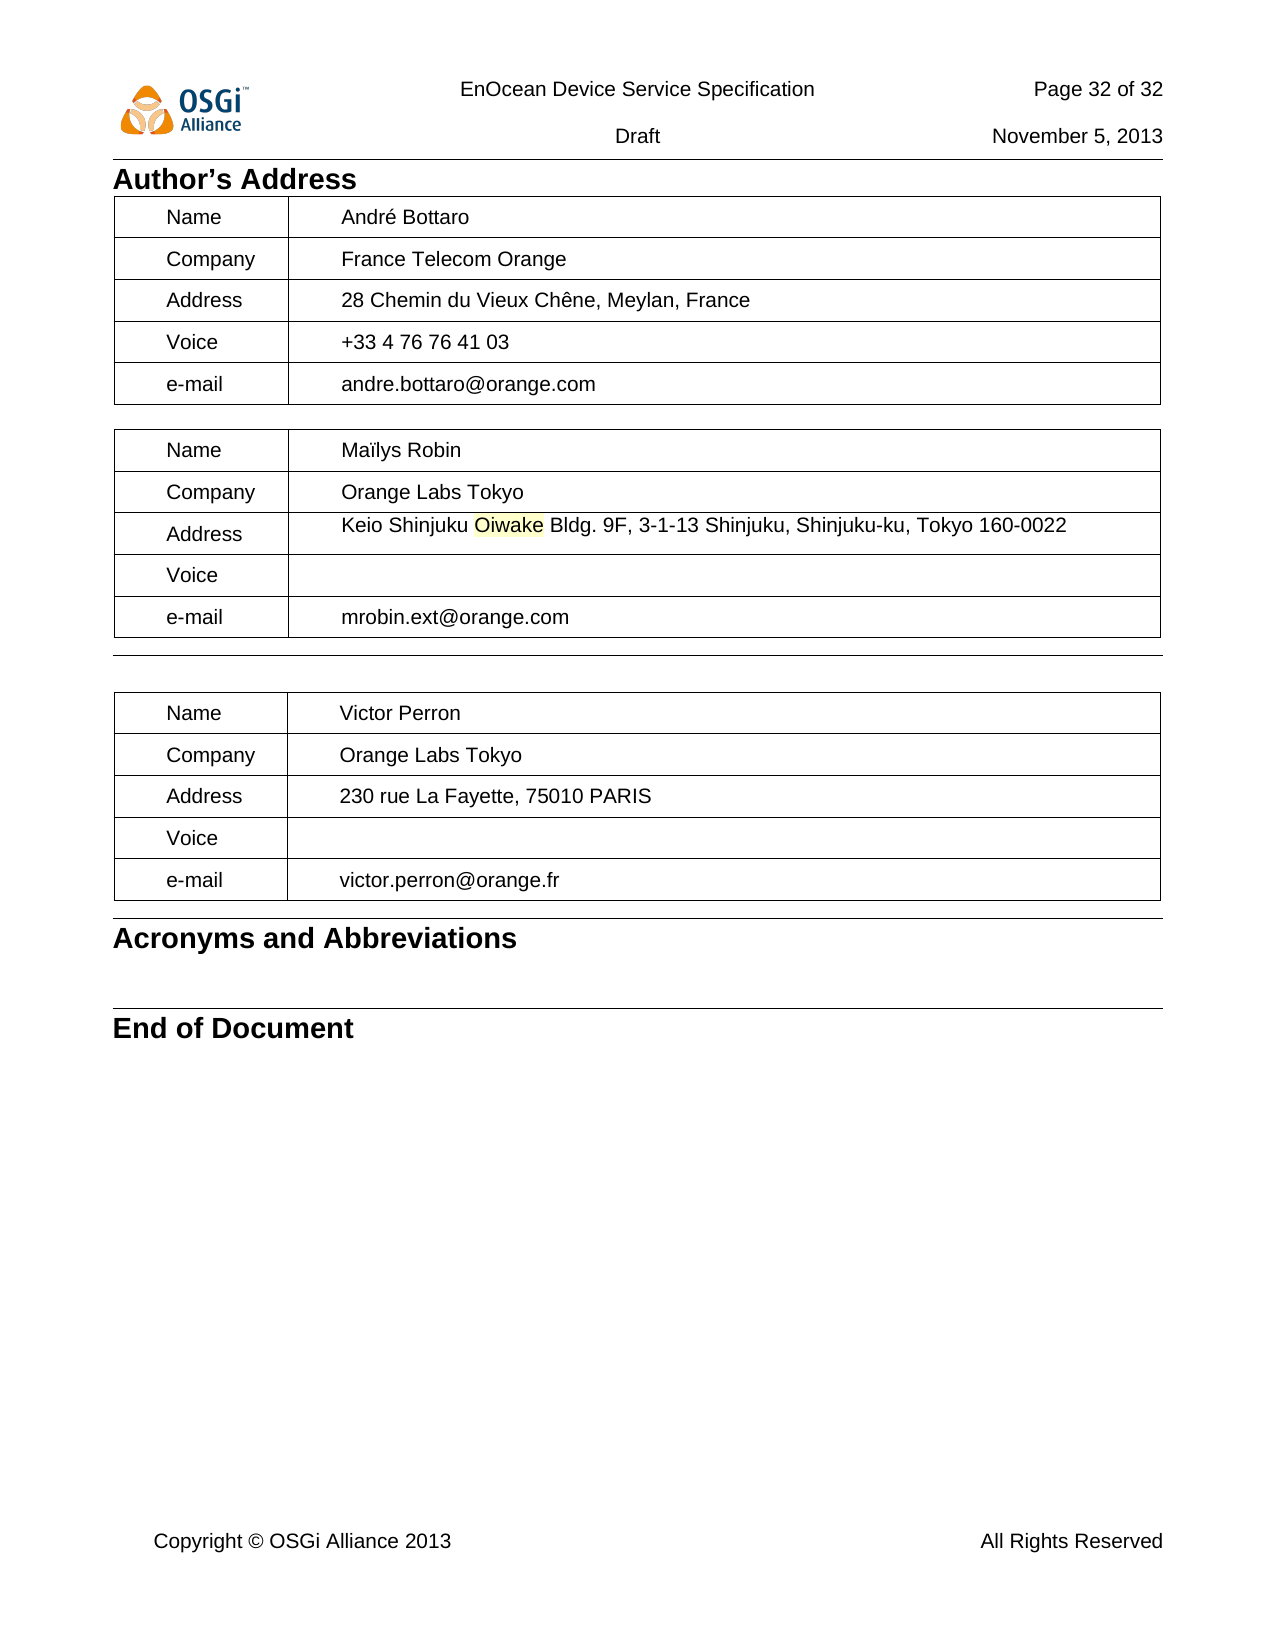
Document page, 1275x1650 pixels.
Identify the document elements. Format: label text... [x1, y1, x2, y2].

table_cell Address [115, 776, 287, 817]
table_cell e-mail [115, 597, 288, 637]
table_header Name [115, 693, 287, 733]
table_cell e-mail [115, 859, 287, 900]
table_header Maïlys Robin [289, 430, 1160, 471]
table_header Name [115, 430, 288, 471]
table_cell mrobin.ext@orange.com [289, 597, 1160, 637]
table_header Victor Perron [288, 693, 1160, 733]
table_cell Address [115, 513, 288, 554]
table_cell Company [115, 734, 287, 775]
table_header Name [115, 197, 288, 237]
table_cell 28 Chemin du Vieux Chêne, Meylan, France [289, 280, 1160, 321]
table_cell 230 rue La Fayette, 75010 PARIS [288, 776, 1160, 817]
subtitle End of Document [112, 1009, 1163, 1044]
table_cell France Telecom Orange [289, 238, 1160, 279]
subtitle Acronyms and Abbreviations [112, 919, 1163, 954]
table_cell Voice [115, 818, 287, 858]
table_cell Keio Shinjuku Oiwake Bldg. 9F, 3-1-13 Shinjuku, Shinjuku-ku, Tokyo 160-0022 [289, 513, 1160, 554]
table_header André Bottaro [289, 197, 1160, 237]
picture [113, 78, 257, 142]
table_cell Address [115, 280, 288, 321]
table_cell +33 4 76 76 41 03 [289, 322, 1160, 362]
subtitle Author’s Address [112, 160, 1163, 196]
table_cell victor.perron@orange.fr [288, 859, 1160, 900]
table_cell Voice [115, 555, 288, 596]
table_cell Orange Labs Tokyo [289, 472, 1160, 512]
table_cell [288, 818, 1160, 858]
table_cell Voice [115, 322, 288, 362]
table_cell andre.bottaro@orange.com [289, 363, 1160, 404]
table_cell e-mail [115, 363, 288, 404]
table_cell [289, 555, 1160, 596]
table_cell Company [115, 472, 288, 512]
table_cell Company [115, 238, 288, 279]
table_cell Orange Labs Tokyo [288, 734, 1160, 775]
